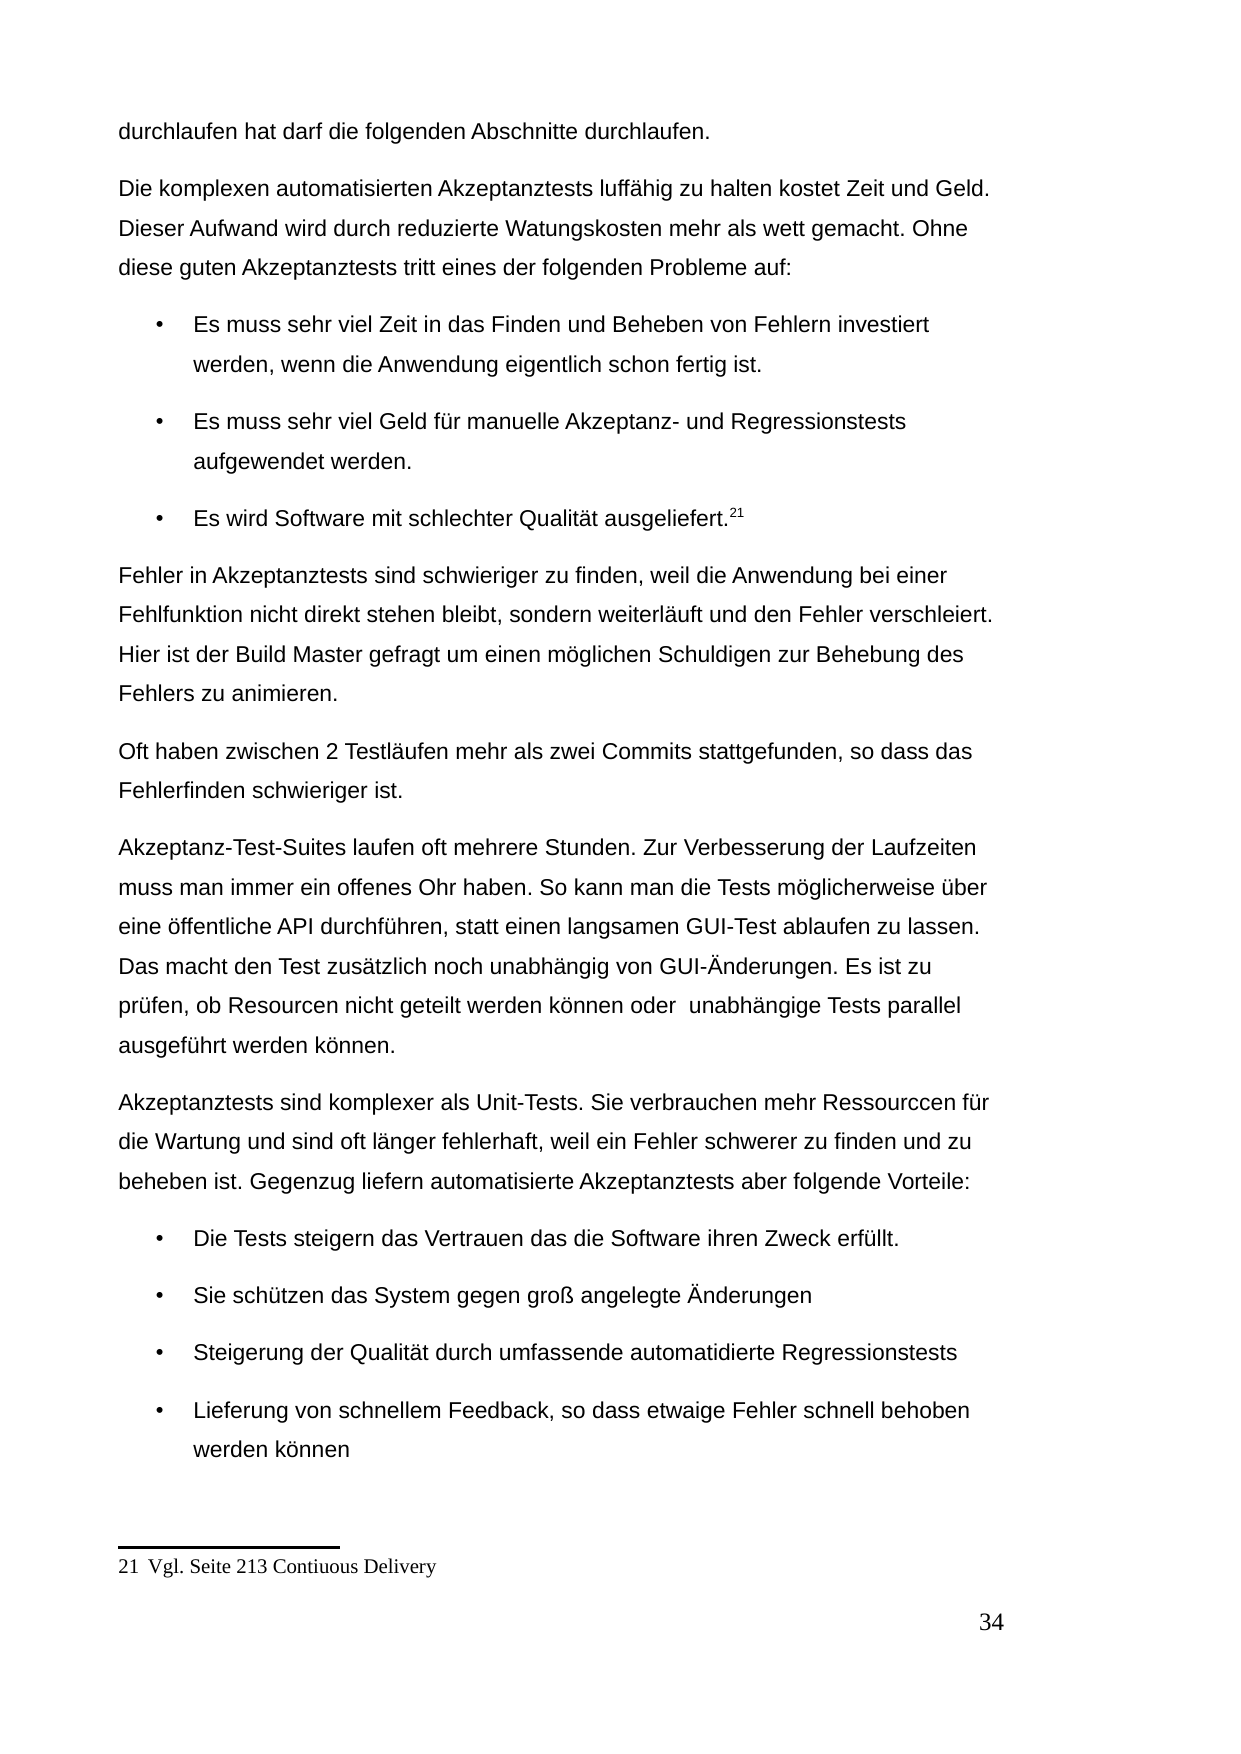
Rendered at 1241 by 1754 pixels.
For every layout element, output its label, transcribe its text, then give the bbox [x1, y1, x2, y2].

text Akzeptanz-Test-Suites laufen oft mehrere Stunden. Zur Verbesserung der Laufzeiten muss man immer ein offenes Ohr haben. So kann man die Tests möglicherweise über eine öffentliche API durchführen, statt einen langsamen GUI-Test ablaufen zu lassen. Das macht den Test zusätzlich noch unabhängig von GUI-Änderungen. Es ist zu prüfen, ob Resourcen nicht geteilt werden können oder unabhängige Tests parallel ausgeführt werden können. [118, 834, 1004, 1058]
list Die Tests steigern das Vertrauen das die Software ihren Zweck erfüllt. [156, 1225, 1004, 1251]
list Es muss sehr viel Zeit in das Finden und Beheben von Fehlern investiert werden, wenn die Anwendung eigentlich schon fertig ist. [156, 311, 1004, 377]
text Oft haben zwischen 2 Testläufen mehr als zwei Commits stattgefunden, so dass das Fehlerfinden schwieriger ist. [118, 738, 1004, 803]
list Vgl. Seite 213 Contiuous Delivery [118, 1553, 1004, 1578]
list Steigerung der Qualität durch umfassende automatidierte Regressionstests [156, 1339, 1004, 1366]
text Fehler in Akzeptanztests sind schwieriger zu finden, weil die Anwendung bei einer Fehlfunktion nicht direkt stehen bleibt, sondern weiterläuft und den Fehler verschleiert. Hier ist der Build Master gefragt um einen möglichen Schuldigen zur Behebung des Fehlers zu animieren. [118, 562, 1004, 707]
list Es wird Software mit schlechter Qualität ausgeliefert. [156, 505, 1004, 531]
list Sie schützen das System gegen groß angelegte Änderungen [156, 1282, 1004, 1308]
list Es muss sehr viel Geld für manuelle Akzeptanz- und Regressionstests aufgewendet werden. [156, 408, 1004, 474]
text durchlaufen hat darf die folgenden Abschnitte durchlaufen. [118, 118, 1004, 144]
list Lieferung von schnellem Feedback, so dass etwaige Fehler schnell behoben werden können [156, 1397, 1004, 1462]
text Die komplexen automatisierten Akzeptanztests luffähig zu halten kostet Zeit und Geld. Dieser Aufwand wird durch reduzierte Watungskosten mehr als wett gemacht. Ohne diese guten Akzeptanztests tritt eines der folgenden Probleme auf: [118, 175, 1004, 281]
text Akzeptanztests sind komplexer als Unit-Tests. Sie verbrauchen mehr Ressourccen für die Wartung und sind oft länger fehlerhaft, weil ein Fehler schwerer zu finden und zu beheben ist. Gegenzug liefern automatisierte Akzeptanztests aber folgende Vorteile: [118, 1089, 1004, 1194]
